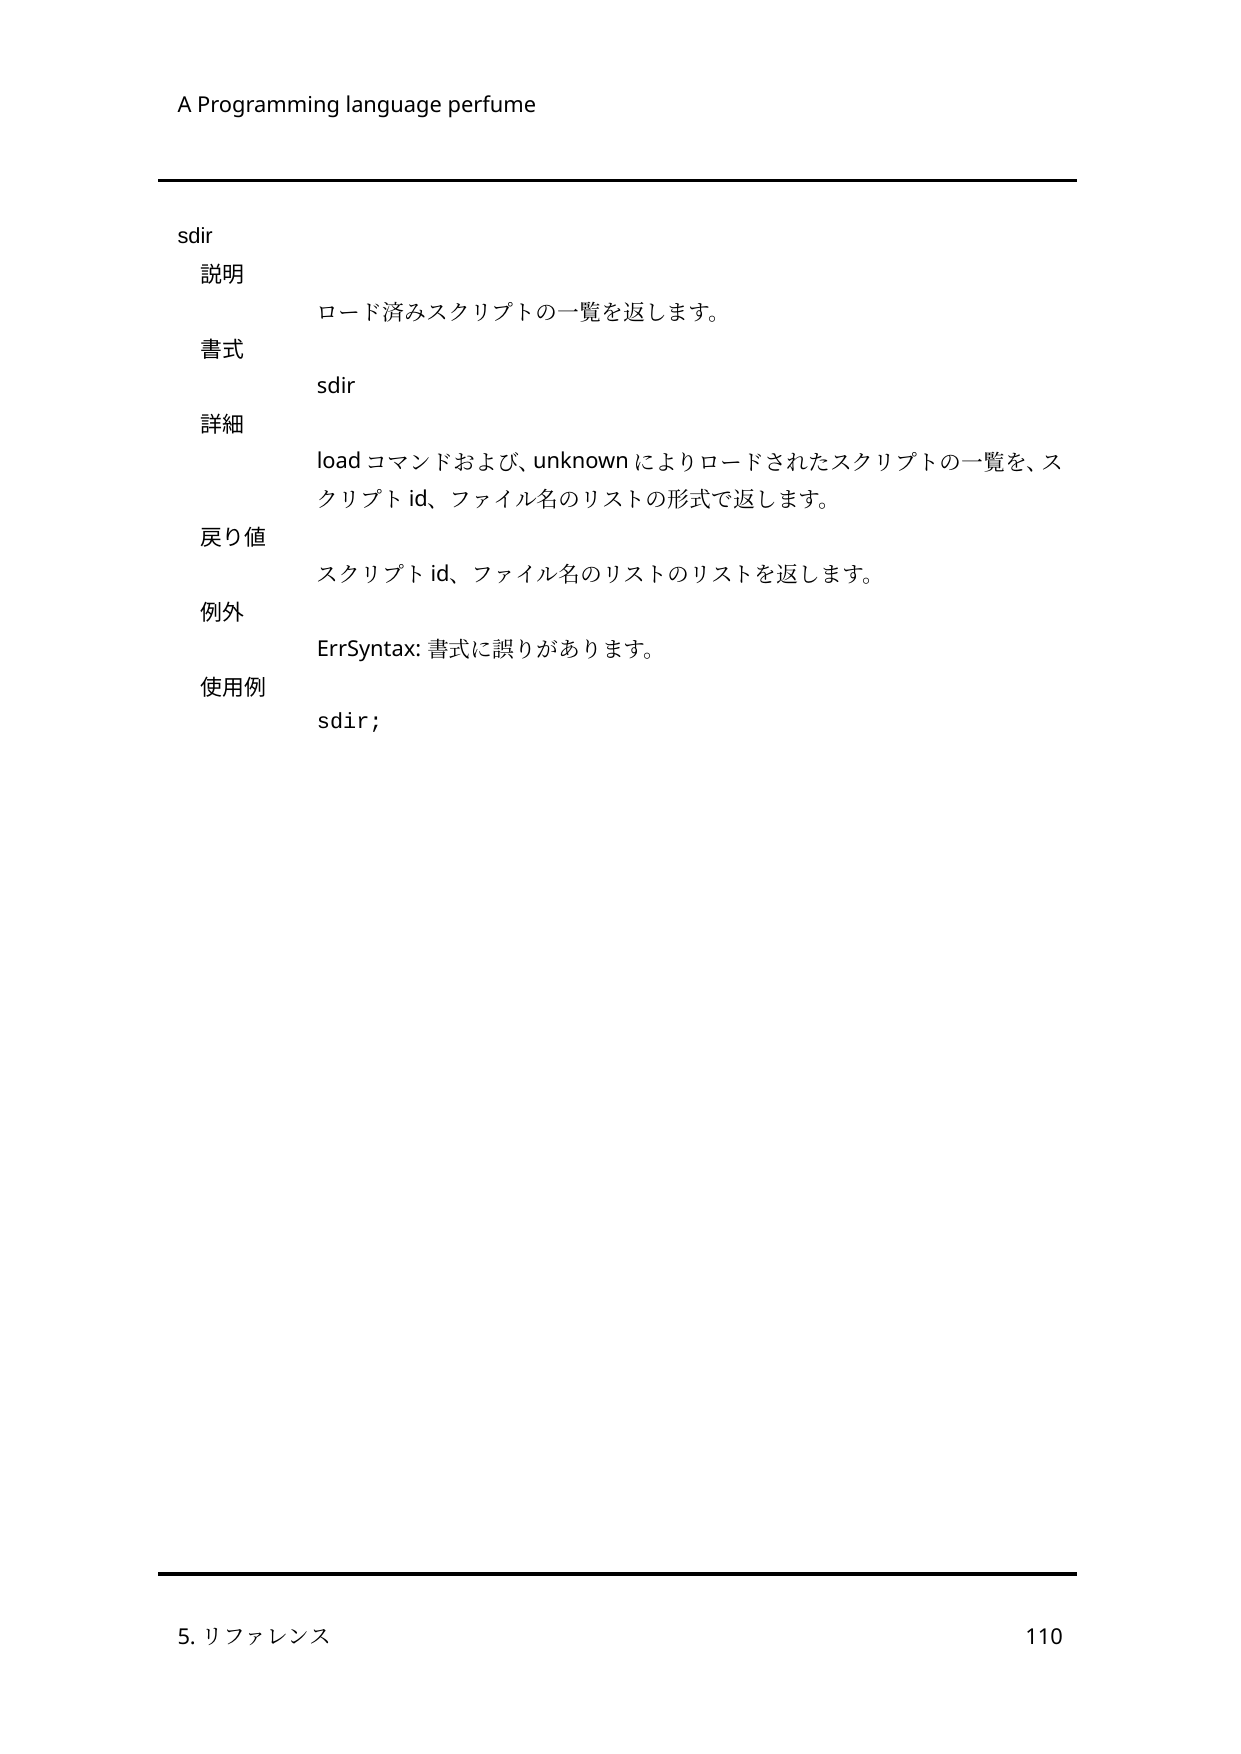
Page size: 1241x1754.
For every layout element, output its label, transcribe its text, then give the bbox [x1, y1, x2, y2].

table_header ロード済みスクリプトの一覧を返します。 [317, 254, 1063, 329]
table_header 説明 [200, 254, 317, 329]
table_cell 詳細 [200, 404, 317, 517]
table_cell sdir; [317, 667, 1063, 742]
table_cell 書式 [200, 329, 317, 404]
table_cell 使用例 [200, 667, 317, 742]
table_cell 戻り値 [200, 517, 317, 592]
table_cell sdir [317, 329, 1063, 404]
subtitle sdir [177, 217, 1063, 254]
table_cell ErrSyntax: 書式に誤りがあります。 [317, 592, 1063, 667]
table_cell スクリプトid、ファイル名のリストのリストを返します。 [317, 517, 1063, 592]
table_cell 例外 [200, 592, 317, 667]
table_cell loadコマンドおよび、unknownによりロードされたスクリプトの一覧を、スクリプトid、ファイル名のリストの形式で返します。 [317, 404, 1063, 517]
